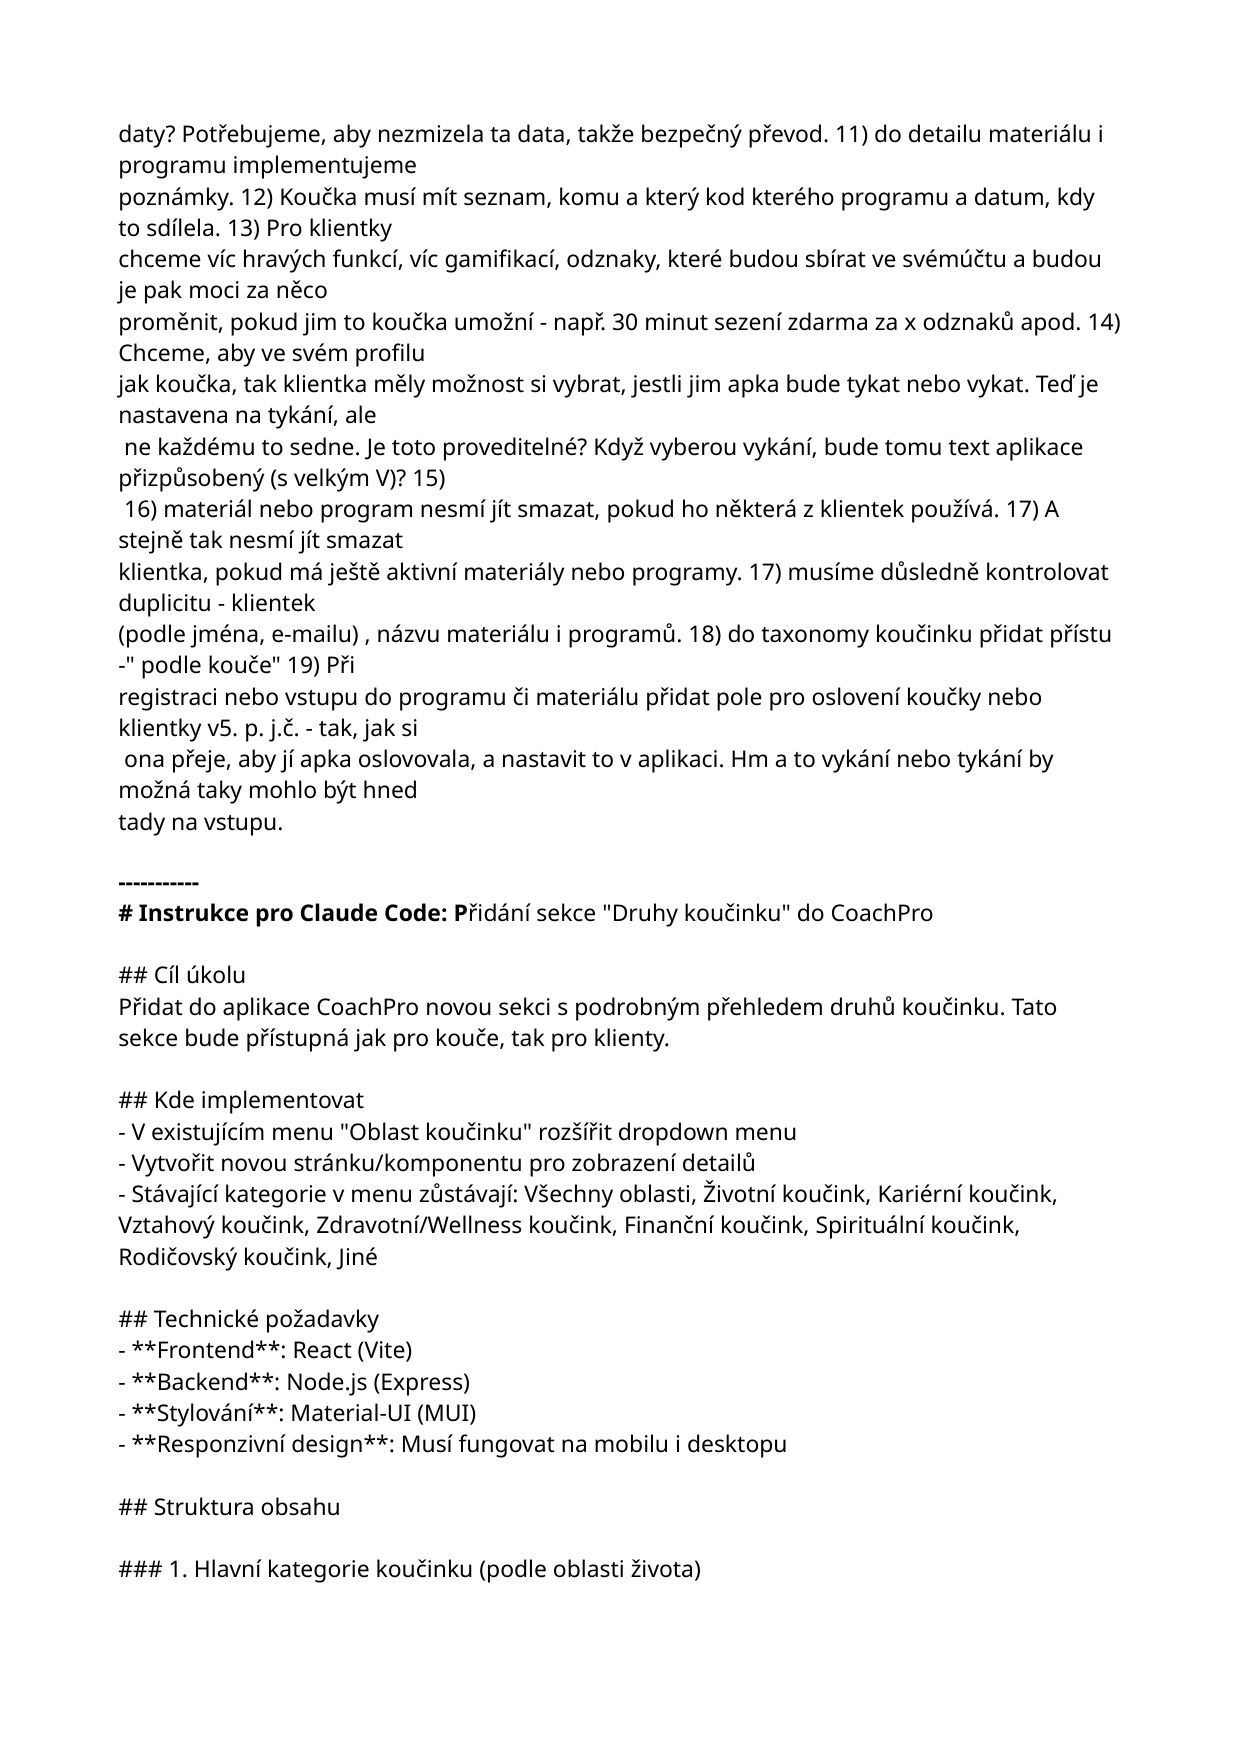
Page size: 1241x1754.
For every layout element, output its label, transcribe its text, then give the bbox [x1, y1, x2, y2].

text - **Frontend**: React (Vite) [118, 1334, 1122, 1366]
text poznámky. 12) Koučka musí mít seznam, komu a který kod kterého programu a datum, kdy to sdílela. 13) Pro klientky [118, 181, 1122, 243]
text ## Cíl úkolu [118, 959, 1122, 991]
text - **Backend**: Node.js (Express) [118, 1366, 1122, 1397]
text 16) materiál nebo program nesmí jít smazat, pokud ho některá z klientek používá. 17) A stejně tak nesmí jít smazat [118, 493, 1122, 556]
text klientka, pokud má ještě aktivní materiály nebo programy. 17) musíme důsledně kontrolovat duplicitu - klientek [118, 556, 1122, 618]
text ## Kde implementovat [118, 1084, 1122, 1116]
text ne každému to sedne. Je toto proveditelné? Když vyberou vykání, bude tomu text aplikace přizpůsobený (s velkým V)? 15) [118, 431, 1122, 493]
text chceme víc hravých funkcí, víc gamifikací, odznaky, které budou sbírat ve svémúčtu a budou je pak moci za něco [118, 243, 1122, 306]
text - Vytvořit novou stránku/komponentu pro zobrazení detailů [118, 1147, 1122, 1178]
text proměnit, pokud jim to koučka umožní - např. 30 minut sezení zdarma za x odznaků apod. 14) Chceme, aby ve svém profilu [118, 306, 1122, 368]
text ----------- [118, 866, 1122, 897]
text ## Struktura obsahu [118, 1491, 1122, 1522]
text registraci nebo vstupu do programu či materiálu přidat pole pro oslovení koučky nebo klientky v5. p. j.č. - tak, jak si [118, 681, 1122, 743]
text ## Technické požadavky [118, 1303, 1122, 1334]
text # Instrukce pro Claude Code: Přidání sekce "Druhy koučinku" do CoachPro [118, 897, 1122, 928]
text daty? Potřebujeme, aby nezmizela ta data, takže bezpečný převod. 11) do detailu materiálu i programu implementujeme [118, 118, 1122, 181]
text tady na vstupu. [118, 806, 1122, 837]
text - V existujícím menu "Oblast koučinku" rozšířit dropdown menu [118, 1116, 1122, 1147]
text ### 1. Hlavní kategorie koučinku (podle oblasti života) [118, 1553, 1122, 1584]
text - **Responzivní design**: Musí fungovat na mobilu i desktopu [118, 1428, 1122, 1459]
text Přidat do aplikace CoachPro novou sekci s podrobným přehledem druhů koučinku. Tato sekce bude přístupná jak pro kouče, tak pro klienty. [118, 991, 1122, 1053]
text - Stávající kategorie v menu zůstávají: Všechny oblasti, Životní koučink, Kariérní koučink, Vztahový koučink, Zdravotní/Wellness koučink, Finanční koučink, Spirituální koučink, Rodičovský koučink, Jiné [118, 1178, 1122, 1272]
text ona přeje, aby jí apka oslovovala, a nastavit to v aplikaci. Hm a to vykání nebo tykání by možná taky mohlo být hned [118, 743, 1122, 806]
text - **Stylování**: Material-UI (MUI) [118, 1397, 1122, 1428]
text jak koučka, tak klientka měly možnost si vybrat, jestli jim apka bude tykat nebo vykat. Teď je nastavena na tykání, ale [118, 368, 1122, 431]
text (podle jména, e-mailu) , názvu materiálu i programů. 18) do taxonomy koučinku přidat přístu -" podle kouče" 19) Při [118, 618, 1122, 681]
